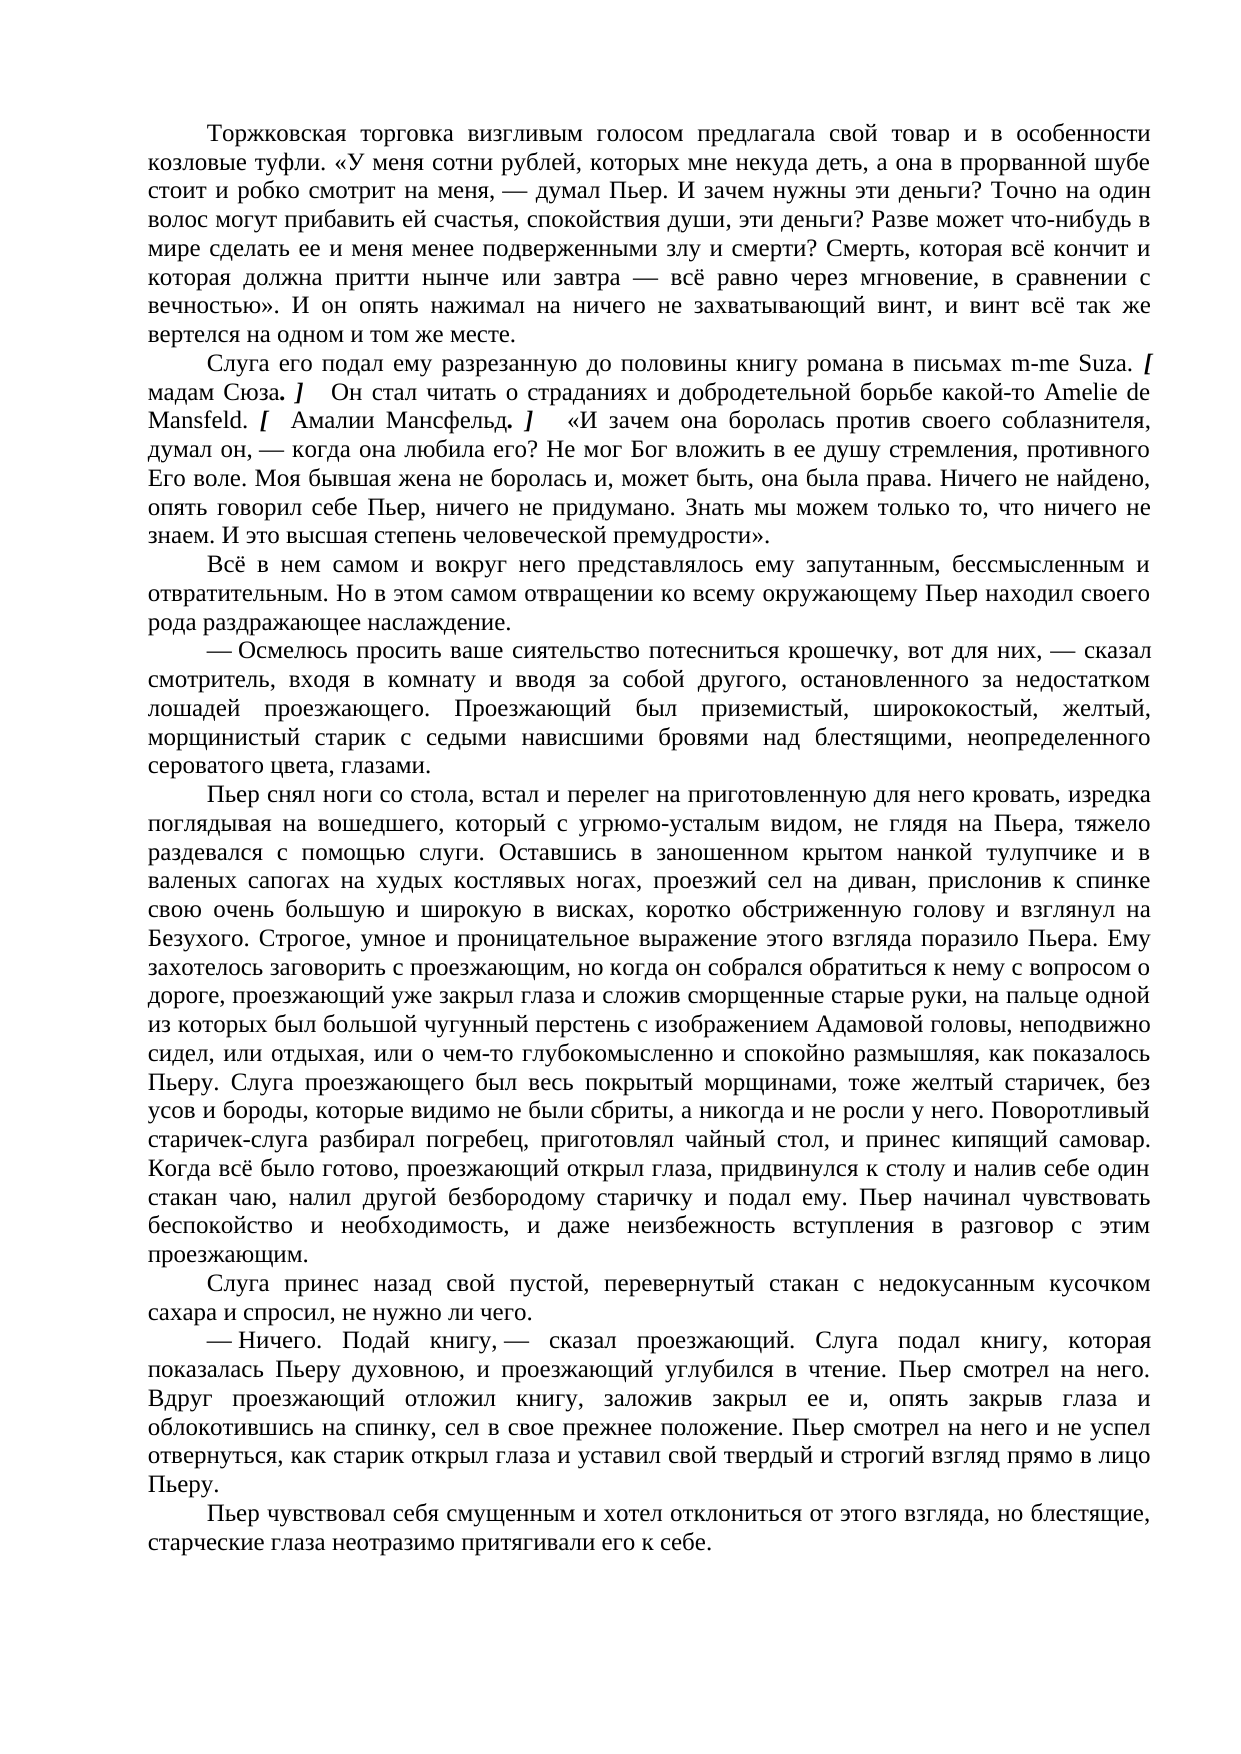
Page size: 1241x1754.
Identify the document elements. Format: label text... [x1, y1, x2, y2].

text Пьер чувствовал себя смущенным и хотел отклониться от этого взгляда, но блестящие, старческие глаза неотразимо притягивали его к себе. [148, 1498, 1152, 1556]
text Слуга принес назад свой пустой, перевернутый стакан с недокусанным кусочком сахара и спросил, не нужно ли чего. [148, 1268, 1152, 1326]
text — Осмелюсь просить ваше сиятельство потесниться крошечку, вот для них, — сказал смотритель, входя в комнату и вводя за собой другого, остановленного за недостатком лошадей проезжающего. Проезжающий был приземистый, ширококостый, желтый, морщинистый старик с седыми нависшими бровями над блестящими, неопределенного сероватого цвета, глазами. [148, 636, 1152, 779]
text Торжковская торговка визгливым голосом предлагала свой товар и в особенности козловые туфли. «У меня сотни рублей, которых мне некуда деть, а она в прорванной шубе стоит и робко смотрит на меня, — думал Пьер. И зачем нужны эти деньги? Точно на один волос могут прибавить ей счастья, спокойствия души, эти деньги? Разве может что-нибудь в мире сделать ее и меня менее подверженными злу и смерти? Смерть, которая всё кончит и которая должна притти нынче или завтра — всё равно через мгновение, в сравнении с вечностью». И он опять нажимал на ничего не захватывающий винт, и винт всё так же вертелся на одном и том же месте. [148, 118, 1152, 348]
text Пьер снял ноги со стола, встал и перелег на приготовленную для него кровать, изредка поглядывая на вошедшего, который с угрюмо-усталым видом, не глядя на Пьера, тяжело раздевался с помощью слуги. Оставшись в заношенном крытом нанкой тулупчике и в валеных сапогах на худых костлявых ногах, проезжий сел на диван, прислонив к спинке свою очень большую и широкую в висках, коротко обстриженную голову и взглянул на Безухого. Строгое, умное и проницательное выражение этого взгляда поразило Пьера. Ему захотелось заговорить с проезжающим, но когда он собрался обратиться к нему с вопросом о дороге, проезжающий уже закрыл глаза и сложив сморщенные старые руки, на пальце одной из которых был большой чугунный перстень с изображением Адамовой головы, неподвижно сидел, или отдыхая, или о чем-то глубокомысленно и спокойно размышляя, как показалось Пьеру. Слуга проезжающего был весь покрытый морщинами, тоже желтый старичек, без усов и бороды, которые видимо не были сбриты, а никогда и не росли у него. Поворотливый старичек-слуга разбирал погребец, приготовлял чайный стол, и принес кипящий самовар. Когда всё было готово, проезжающий открыл глаза, придвинулся к столу и налив себе один стакан чаю, налил другой безбородому старичку и подал ему. Пьер начинал чувствовать беспокойство и необходимость, и даже неизбежность вступления в разговор с этим проезжающим. [148, 779, 1152, 1268]
text — Ничего. Подай книгу, — сказал проезжающий. Слуга подал книгу, которая показалась Пьеру духовною, и проезжающий углубился в чтение. Пьер смотрел на него. Вдруг проезжающий отложил книгу, заложив закрыл ее и, опять закрыв глаза и облокотившись на спинку, сел в свое прежнее положение. Пьер смотрел на него и не успел отвернуться, как старик открыл глаза и уставил свой твердый и строгий взгляд прямо в лицо Пьеру. [148, 1326, 1152, 1498]
text Слуга его подал ему разрезанную до половины книгу романа в письмах m-mе Suza. [ мадам Сюза. ] Он стал читать о страданиях и добродетельной борьбе какой-то Аmelie de Mansfeld. [ Амалии Мансфельд. ] «И зачем она боролась против своего соблазнителя, думал он, — когда она любила его? Не мог Бог вложить в ее душу стремления, противного Его воле. Моя бывшая жена не боролась и, может быть, она была права. Ничего не найдено, опять говорил себе Пьер, ничего не придумано. Знать мы можем только то, что ничего не знаем. И это высшая степень человеческой премудрости». [148, 348, 1152, 549]
text Всё в нем самом и вокруг него представлялось ему запутанным, бессмысленным и отвратительным. Но в этом самом отвращении ко всему окружающему Пьер находил своего рода раздражающее наслаждение. [148, 549, 1152, 636]
